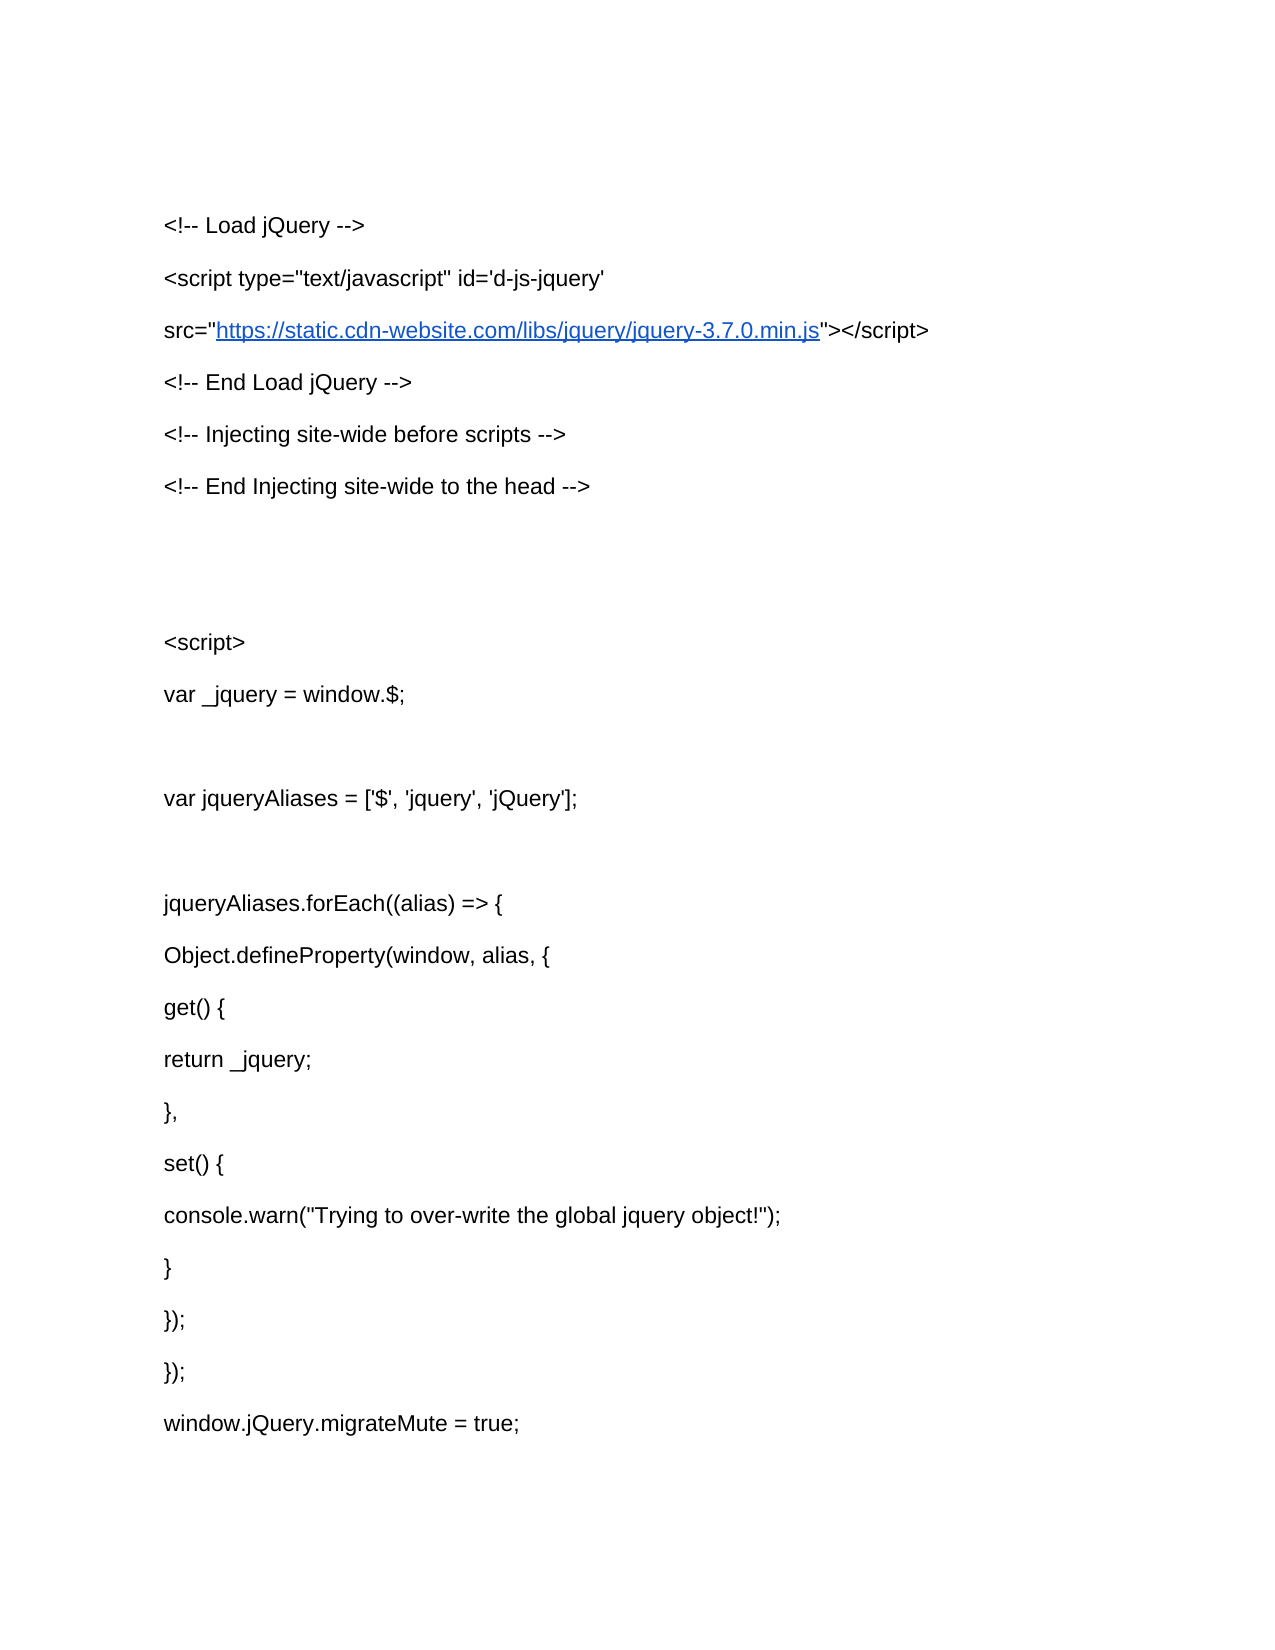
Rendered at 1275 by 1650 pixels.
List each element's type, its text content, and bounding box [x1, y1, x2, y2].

table_cell <script type="text/javascript" id='d-js-jquery' [153, 254, 1125, 306]
table_cell src="https://static.cdn-website.com/libs/jquery/jquery-3.7.0.min.js"></script> [153, 306, 1125, 358]
table_cell get() { [153, 983, 1125, 1035]
table_cell <!-- Injecting site-wide before scripts --> [153, 410, 1125, 462]
table_cell <!-- End Injecting site-wide to the head --> [153, 463, 1125, 514]
table_cell [153, 723, 1125, 775]
table_cell set() { [153, 1140, 1125, 1192]
table_cell [153, 827, 1125, 879]
table_cell [153, 567, 1125, 619]
table_cell }); [153, 1296, 1125, 1348]
table_cell [153, 150, 1125, 202]
table_cell console.warn("Trying to over-write the global jquery object!"); [153, 1192, 1125, 1244]
table_cell [153, 515, 1125, 567]
table_cell return _jquery; [153, 1035, 1125, 1087]
table_cell jqueryAliases.forEach((alias) => { [153, 879, 1125, 931]
table_cell var _jquery = window.$; [153, 671, 1125, 723]
table_cell } [153, 1244, 1125, 1296]
table_cell Object.defineProperty(window, alias, { [153, 931, 1125, 983]
table_cell var jqueryAliases = ['$', 'jquery', 'jQuery']; [153, 775, 1125, 827]
table_cell }, [153, 1088, 1125, 1139]
table_cell <!-- Load jQuery --> [153, 202, 1125, 254]
table_cell <!-- End Load jQuery --> [153, 358, 1125, 410]
table_cell window.jQuery.migrateMute = true; [153, 1400, 1125, 1452]
table_cell <script> [153, 619, 1125, 671]
table_cell }); [153, 1348, 1125, 1400]
